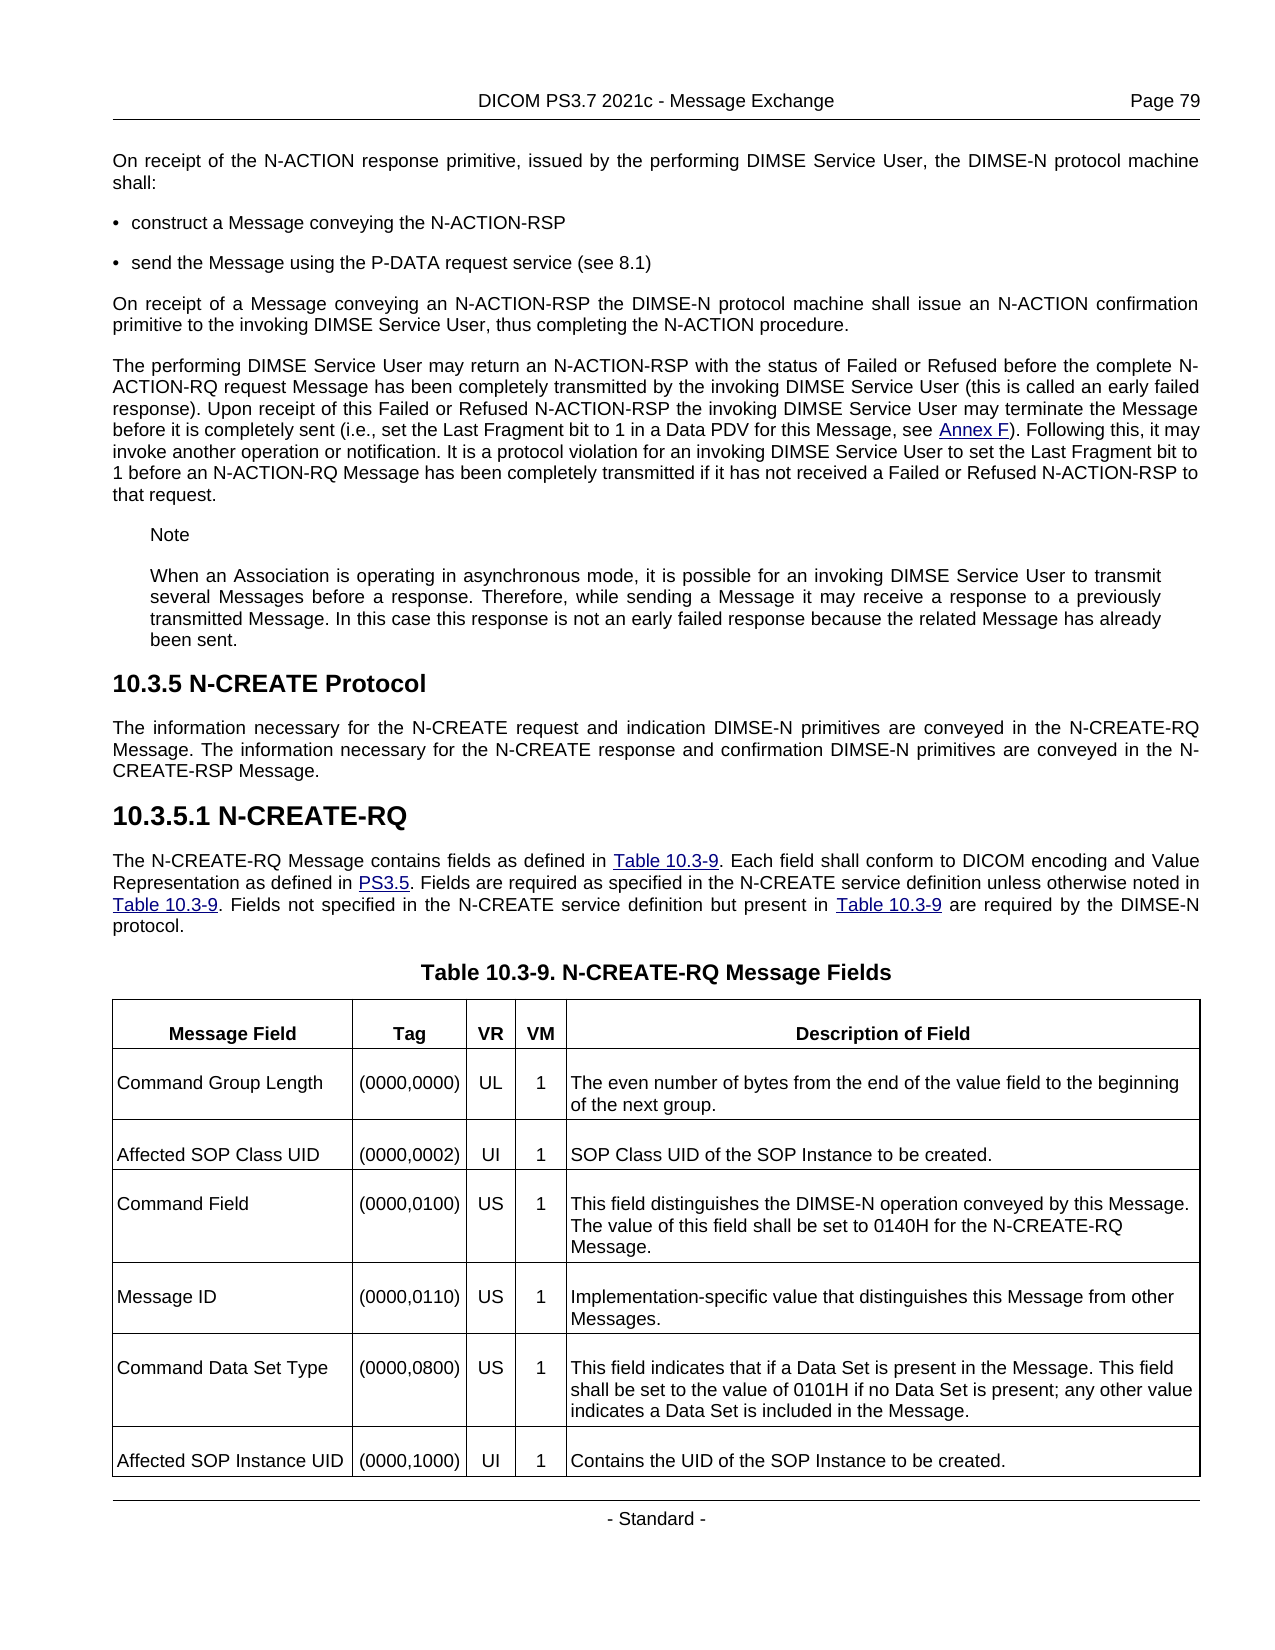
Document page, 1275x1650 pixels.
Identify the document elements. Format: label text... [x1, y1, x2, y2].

table_cell UI [467, 1120, 515, 1169]
table_cell (0000,0002) [353, 1120, 466, 1169]
table_cell Message ID [113, 1263, 352, 1333]
table_header Tag [353, 1000, 466, 1048]
table_header Message Field [113, 1000, 352, 1048]
table_cell (0000,0800) [353, 1334, 466, 1426]
text On receipt of the N-ACTION response primitive, issued by the performing DIMSE Service User, the DIMSE-N protocol machine shall: [112, 150, 1200, 193]
table_cell (0000,0110) [353, 1263, 466, 1333]
table_cell US [467, 1170, 515, 1262]
table_cell US [467, 1334, 515, 1426]
table_cell 1 [516, 1170, 566, 1262]
text The N-CREATE-RQ Message contains fields as defined in Table 10.3-9. Each field shall conform to DICOM encoding and Value Representation as defined in PS3.5. Fields are required as specified in the N-CREATE service definition unless otherwise noted in Table 10.3-9. Fields not specified in the N-CREATE service definition but present in Table 10.3-9 are required by the DIMSE-N protocol. [112, 850, 1200, 937]
text • construct a Message conveying the N-ACTION-RSP [112, 212, 1200, 233]
table_header Description of Field [567, 1000, 1199, 1048]
table_cell 1 [516, 1263, 566, 1333]
text 10.3.5 N-CREATE Protocol [112, 669, 1200, 698]
table_cell This field distinguishes the DIMSE-N operation conveyed by this Message. The value of this field shall be set to 0140H for the N-CREATE-RQ Message. [567, 1170, 1199, 1262]
text Note [150, 524, 1162, 546]
table_cell US [467, 1263, 515, 1333]
table_cell 1 [516, 1427, 566, 1476]
text • send the Message using the P-DATA request service (see 8.1) [112, 252, 1200, 274]
table_cell 1 [516, 1120, 566, 1169]
table_cell Command Field [113, 1170, 352, 1262]
table_cell SOP Class UID of the SOP Instance to be created. [567, 1120, 1199, 1169]
table_header VR [467, 1000, 515, 1048]
text The information necessary for the N-CREATE request and indication DIMSE-N primitives are conveyed in the N-CREATE-RQ Message. The information necessary for the N-CREATE response and confirmation DIMSE-N primitives are conveyed in the N-CREATE-RSP Message. [112, 717, 1200, 782]
table_cell This field indicates that if a Data Set is present in the Message. This field shall be set to the value of 0101H if no Data Set is present; any other value indicates a Data Set is included in the Message. [567, 1334, 1199, 1426]
table_cell Implementation-specific value that distinguishes this Message from other Messages. [567, 1263, 1199, 1333]
table_cell The even number of bytes from the end of the value field to the beginning of the next group. [567, 1049, 1199, 1119]
table_header VM [516, 1000, 566, 1048]
text On receipt of a Message conveying an N-ACTION-RSP the DIMSE-N protocol machine shall issue an N-ACTION confirmation primitive to the invoking DIMSE Service User, thus completing the N-ACTION procedure. [112, 292, 1200, 336]
table_cell (0000,0000) [353, 1049, 466, 1119]
table_cell (0000,1000) [353, 1427, 466, 1476]
table_cell UL [467, 1049, 515, 1119]
text When an Association is operating in asynchronous mode, it is possible for an invoking DIMSE Service User to transmit several Messages before a response. Therefore, while sending a Message it may receive a response to a previously transmitted Message. In this case this response is not an early failed response because the related Message has already been sent. [150, 564, 1162, 651]
table_cell UI [467, 1427, 515, 1476]
table_cell (0000,0100) [353, 1170, 466, 1262]
text Table 10.3-9. N-CREATE-RQ Message Fields [112, 959, 1200, 985]
text The performing DIMSE Service User may return an N-ACTION-RSP with the status of Failed or Refused before the complete N-ACTION-RQ request Message has been completely transmitted by the invoking DIMSE Service User (this is called an early failed response). Upon receipt of this Failed or Refused N-ACTION-RSP the invoking DIMSE Service User may terminate the Message before it is completely sent (i.e., set the Last Fragment bit to 1 in a Data PDV for this Message, see Annex F). Following this, it may invoke another operation or notification. It is a protocol violation for an invoking DIMSE Service User to set the Last Fragment bit to 1 before an N-ACTION-RQ Message has been completely transmitted if it has not received a Failed or Refused N-ACTION-RSP to that request. [112, 354, 1200, 505]
table_cell Command Group Length [113, 1049, 352, 1119]
table_cell 1 [516, 1334, 566, 1426]
table_cell 1 [516, 1049, 566, 1119]
table_cell Affected SOP Instance UID [113, 1427, 352, 1476]
table_cell Contains the UID of the SOP Instance to be created. [567, 1427, 1199, 1476]
table_cell Affected SOP Class UID [113, 1120, 352, 1169]
table_cell Command Data Set Type [113, 1334, 352, 1426]
text 10.3.5.1 N-CREATE-RQ [112, 800, 1200, 832]
